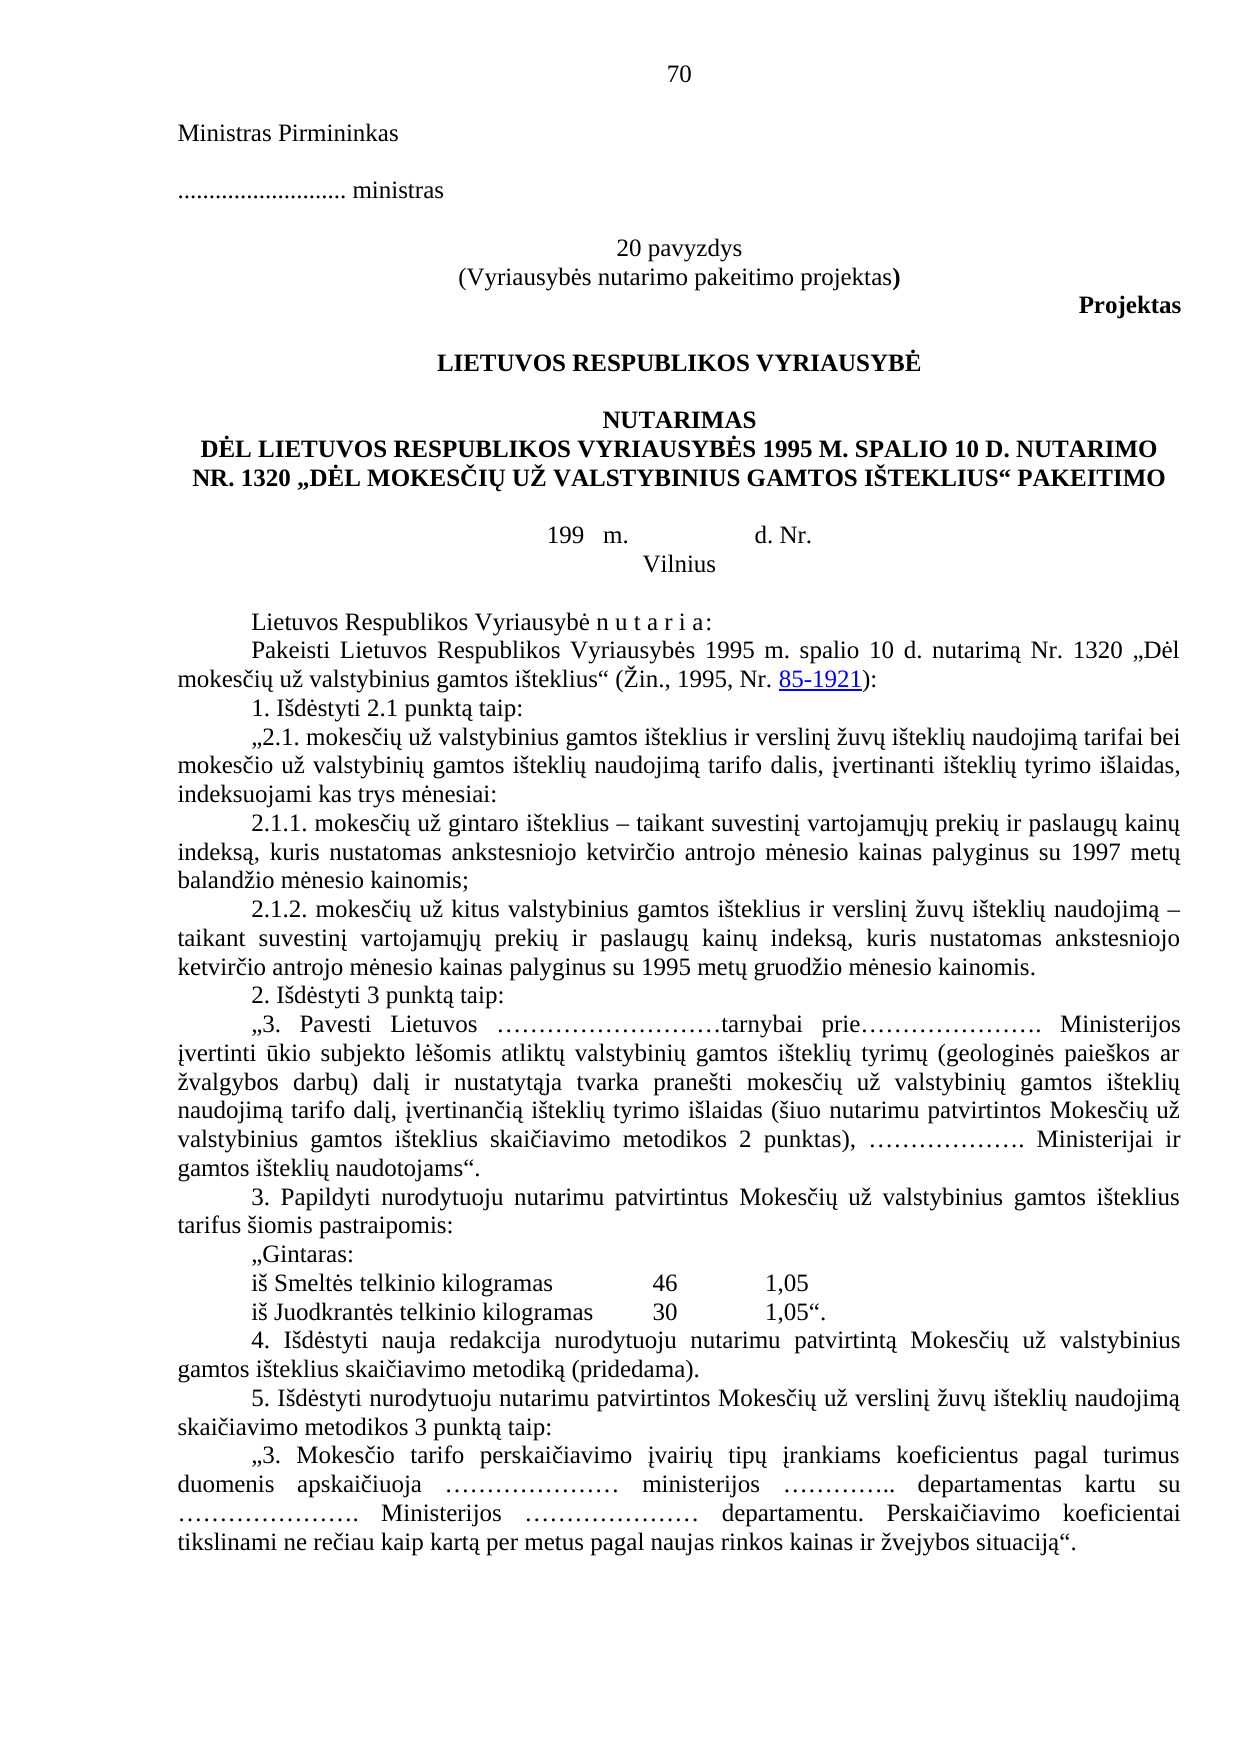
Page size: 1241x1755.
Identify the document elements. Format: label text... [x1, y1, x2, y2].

text Vilnius [177, 549, 1181, 578]
text Projektas [177, 291, 1181, 319]
text 20 pavyzdys [177, 233, 1181, 262]
text Dėl Lietuvos Respublikos Vyriausybės 1995 m. spalio 10 d. nutarimo Nr. 1320 „Dėl mokesčių už valstybinius gamtos išteklius“ pakeitimo [177, 434, 1181, 492]
text (Vyriausybės nutarimo pakeitimo projektas) [177, 262, 1181, 291]
text 1. Išdėstyti 2.1 punktą taip: [177, 693, 1181, 722]
text Ministras Pirmininkas [177, 118, 1181, 147]
text „3. Pavesti Lietuvos ………………………tarnybai prie…………………. Ministerijos įvertinti ūkio subjekto lėšomis atliktų valstybinių gamtos išteklių tyrimų (geologinės paieškos ar žvalgybos darbų) dalį ir nustatytąja tvarka pranešti mokesčių už valstybinių gamtos išteklių naudojimą tarifo dalį, įvertinančią išteklių tyrimo išlaidas (šiuo nutarimu patvirtintos Mokesčių už valstybinius gamtos išteklius skaičiavimo metodikos 2 punktas), ………………. Ministerijai ir gamtos išteklių naudotojams“. [177, 1009, 1181, 1182]
text Pakeisti Lietuvos Respublikos Vyriausybės 1995 m. spalio 10 d. nutarimą Nr. 1320 „Dėl mokesčių už valstybinius gamtos išteklius“ (Žin., 1995, Nr. 85-1921): [177, 636, 1181, 693]
text LIETUVOS RESPUBLIKOS VYRIAUSYBĖ [177, 348, 1181, 377]
text „3. Mokesčio tarifo perskaičiavimo įvairių tipų įrankiams koeficientus pagal turimus duomenis apskaičiuoja ………………… ministerijos ………….. departamentas kartu su …………………. Ministerijos ………………… departamentu. Perskaičiavimo koeficientai tikslinami ne rečiau kaip kartą per metus pagal naujas rinkos kainas ir žvejybos situaciją“. [177, 1441, 1181, 1556]
text 2.1.2. mokesčių už kitus valstybinius gamtos išteklius ir verslinį žuvų išteklių naudojimą – taikant suvestinį vartojamųjų prekių ir paslaugų kainų indeksą, kuris nustatomas ankstesniojo ketvirčio antrojo mėnesio kainas palyginus su 1995 metų gruodžio mėnesio kainomis. [177, 894, 1181, 981]
text 4. Išdėstyti nauja redakcija nurodytuoju nutarimu patvirtintą Mokesčių už valstybinius gamtos išteklius skaičiavimo metodiką (pridedama). [177, 1326, 1181, 1383]
text „Gintaras: [177, 1239, 1181, 1268]
text 3. Papildyti nurodytuoju nutarimu patvirtintus Mokesčių už valstybinius gamtos išteklius tarifus šiomis pastraipomis: [177, 1182, 1181, 1239]
text iš Juodkrantės telkinio kilogramas 30 1,05“. [177, 1297, 1181, 1326]
text 5. Išdėstyti nurodytuoju nutarimu patvirtintos Mokesčių už verslinį žuvų išteklių naudojimą skaičiavimo metodikos 3 punktą taip: [177, 1383, 1181, 1441]
text ........................... ministras [177, 176, 1181, 204]
text 2.1.1. mokesčių už gintaro išteklius – taikant suvestinį vartojamųjų prekių ir paslaugų kainų indeksą, kuris nustatomas ankstesniojo ketvirčio antrojo mėnesio kainas palyginus su 1997 metų balandžio mėnesio kainomis; [177, 808, 1181, 894]
text Lietuvos Respublikos Vyriausybė nutaria: [177, 607, 1181, 636]
text 2. Išdėstyti 3 punktą taip: [177, 981, 1181, 1009]
text iš Smeltės telkinio kilogramas 46 1,05 [177, 1268, 1181, 1297]
text NUTARIMAS [177, 406, 1181, 434]
text 199 m. d. Nr. [177, 521, 1181, 549]
text „2.1. mokesčių už valstybinius gamtos išteklius ir verslinį žuvų išteklių naudojimą tarifai bei mokesčio už valstybinių gamtos išteklių naudojimą tarifo dalis, įvertinanti išteklių tyrimo išlaidas, indeksuojami kas trys mėnesiai: [177, 722, 1181, 808]
